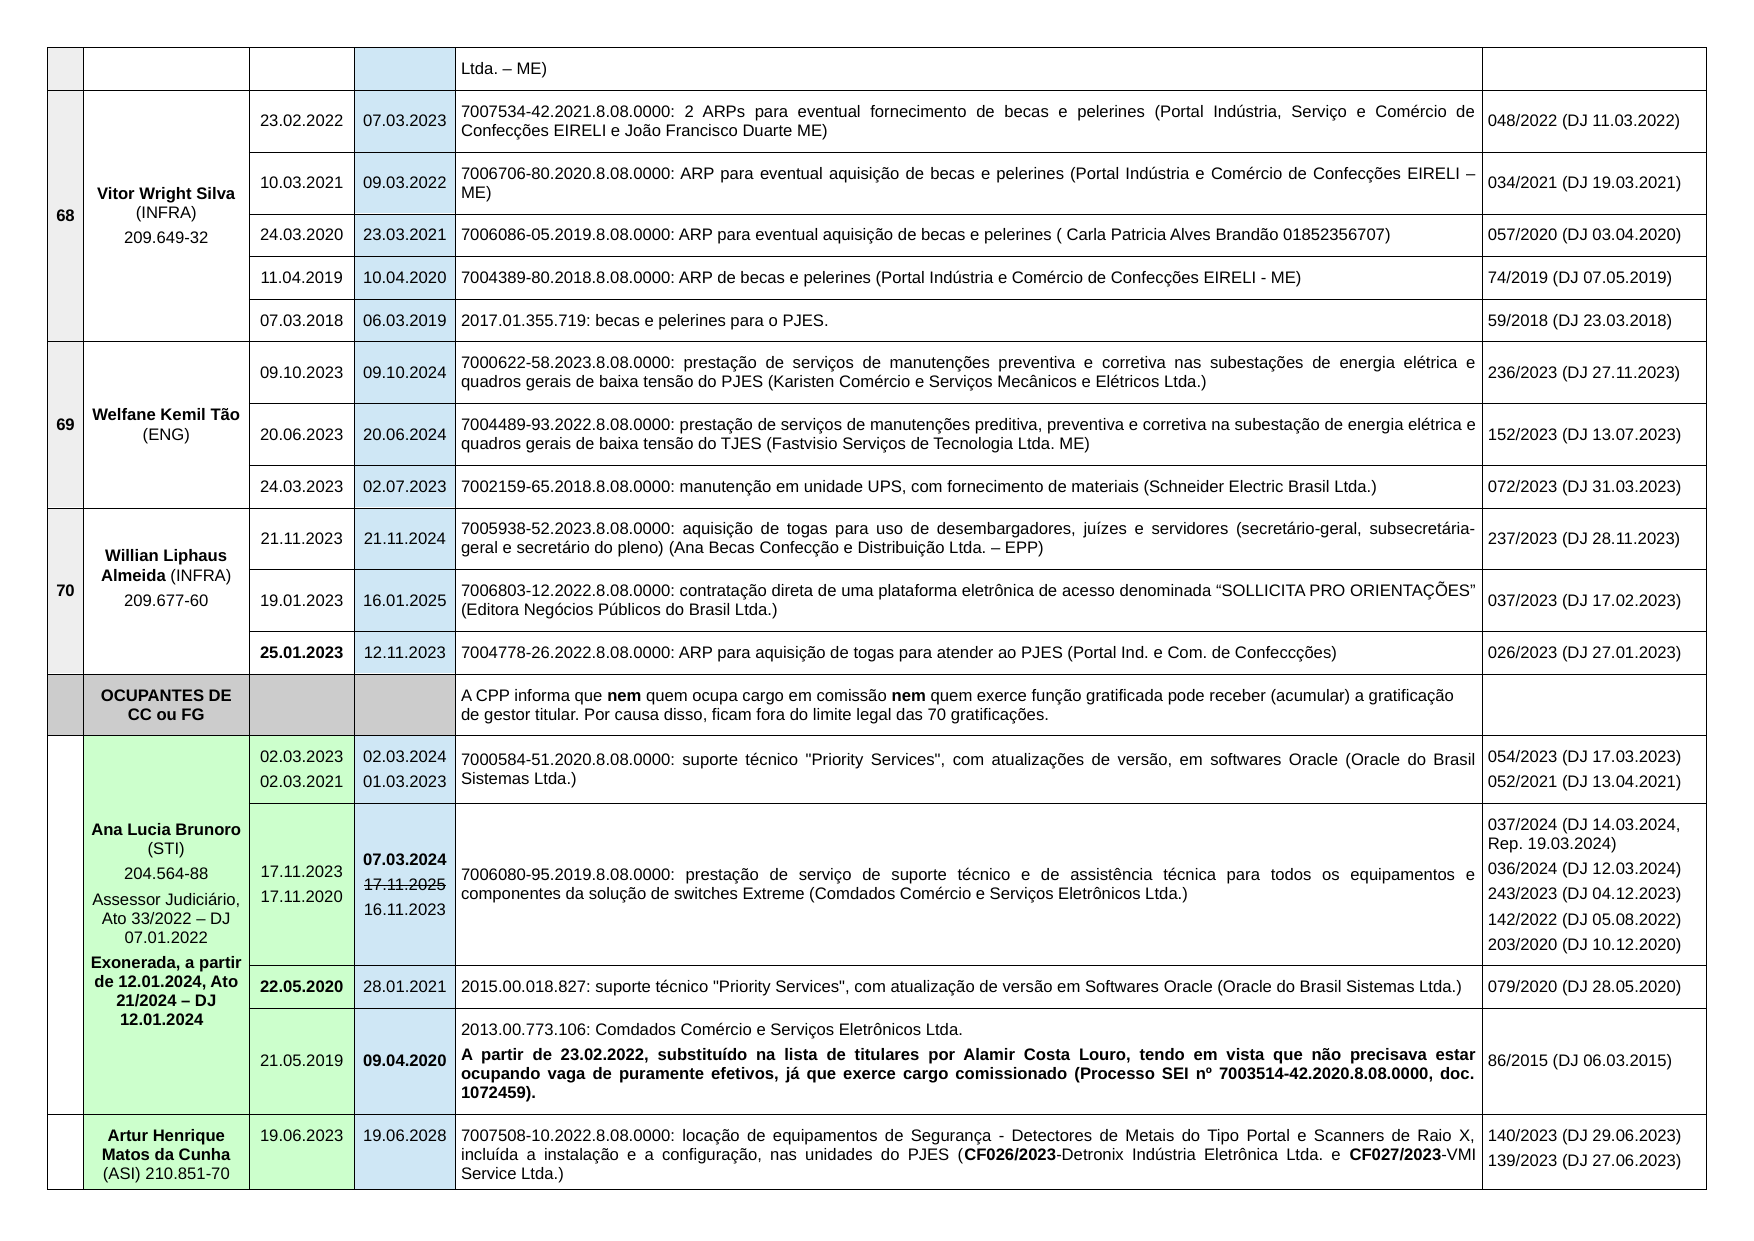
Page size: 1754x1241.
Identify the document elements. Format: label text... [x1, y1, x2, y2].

table_cell 69 [48, 342, 83, 507]
table_cell 7002159-65.2018.8.08.0000: manutenção em unidade UPS, com fornecimento de materiais (Schneider Electric Brasil Ltda.) [456, 466, 1482, 507]
table_cell 19.06.2028 [355, 1115, 455, 1189]
table_cell 10.04.2020 [355, 257, 455, 299]
table_cell 07.03.2018 [250, 300, 354, 341]
table_cell [250, 675, 354, 735]
table_cell 28.01.2021 [355, 966, 455, 1008]
table_cell 7000622-58.2023.8.08.0000: prestação de serviços de manutenções preventiva e corretiva nas subestações de energia elétrica e quadros gerais de baixa tensão do PJES (Karisten Comércio e Serviços Mecânicos e Elétricos Ltda.) [456, 342, 1482, 403]
table_cell 034/2021 (DJ 19.03.2021) [1483, 153, 1706, 213]
table_cell 10.03.2021 [250, 153, 354, 213]
table_cell Vitor Wright Silva (INFRA) 209.649-32 [84, 91, 249, 341]
table_cell 02.07.2023 [355, 466, 455, 507]
table_cell 59/2018 (DJ 23.03.2018) [1483, 300, 1706, 341]
table_cell 7004778-26.2022.8.08.0000: ARP para aquisição de togas para atender ao PJES (Portal Ind. e Com. de Confeccções) [456, 632, 1482, 673]
table_cell 037/2023 (DJ 17.02.2023) [1483, 570, 1706, 631]
table_cell 2017.01.355.719: becas e pelerines para o PJES. [456, 300, 1482, 341]
table_cell 026/2023 (DJ 27.01.2023) [1483, 632, 1706, 673]
table_cell 19.01.2023 [250, 570, 354, 631]
table_cell [84, 48, 249, 90]
table_cell 7006086-05.2019.8.08.0000: ARP para eventual aquisição de becas e pelerines ( Carla Patricia Alves Brandão 01852356707) [456, 215, 1482, 256]
table_cell [355, 675, 455, 735]
table_cell [48, 1115, 83, 1189]
table_cell 7004489-93.2022.8.08.0000: prestação de serviços de manutenções preditiva, preventiva e corretiva na subestação de energia elétrica e quadros gerais de baixa tensão do TJES (Fastvisio Serviços de Tecnologia Ltda. ME) [456, 404, 1482, 465]
table_cell 11.04.2019 [250, 257, 354, 299]
table_cell 20.06.2024 [355, 404, 455, 465]
table_cell [1483, 675, 1706, 735]
table_cell 12.11.2023 [355, 632, 455, 673]
table_cell [48, 48, 83, 90]
table_cell 7006706-80.2020.8.08.0000: ARP para eventual aquisição de becas e pelerines (Portal Indústria e Comércio de Confecções EIRELI – ME) [456, 153, 1482, 213]
table_cell 140/2023 (DJ 29.06.2023) 139/2023 (DJ 27.06.2023) [1483, 1115, 1706, 1189]
table_cell Ana Lucia Brunoro (STI) 204.564-88 Assessor Judiciário, Ato 33/2022 – DJ 07.01.2022 Exonerada, a partir de 12.01.2024, Ato 21/2024 – DJ 12.01.2024 [84, 736, 249, 1114]
table_cell 24.03.2020 [250, 215, 354, 256]
table_cell 2015.00.018.827: suporte técnico "Priority Services", com atualização de versão em Softwares Oracle (Oracle do Brasil Sistemas Ltda.) [456, 966, 1482, 1008]
table_cell 17.11.2023 17.11.2020 [250, 804, 354, 965]
table_cell 2013.00.773.106: Comdados Comércio e Serviços Eletrônicos Ltda. A partir de 23.02.2022, substituído na lista de titulares por Alamir Costa Louro, tendo em vista que não precisava estar ocupando vaga de puramente efetivos, já que exerce cargo comissionado (Processo SEI nº 7003514-42.2020.8.08.0000, doc. 1072459). [456, 1009, 1482, 1114]
table_cell 236/2023 (DJ 27.11.2023) [1483, 342, 1706, 403]
table_cell 07.03.2023 [355, 91, 455, 152]
table_cell 02.03.2024 01.03.2023 [355, 736, 455, 803]
table_cell 25.01.2023 [250, 632, 354, 673]
table_cell 09.03.2022 [355, 153, 455, 213]
table_cell A CPP informa que nem quem ocupa cargo em comissão nem quem exerce função gratificada pode receber (acumular) a gratificação de gestor titular. Por causa disso, ficam fora do limite legal das 70 gratificações. [456, 675, 1482, 735]
table_cell 079/2020 (DJ 28.05.2020) [1483, 966, 1706, 1008]
table_cell 7000584-51.2020.8.08.0000: suporte técnico "Priority Services", com atualizações de versão, em softwares Oracle (Oracle do Brasil Sistemas Ltda.) [456, 736, 1482, 803]
table_cell Artur Henrique Matos da Cunha (ASI) 210.851-70 [84, 1115, 249, 1189]
table_cell 037/2024 (DJ 14.03.2024, Rep. 19.03.2024) 036/2024 (DJ 12.03.2024) 243/2023 (DJ 04.12.2023) 142/2022 (DJ 05.08.2022) 203/2020 (DJ 10.12.2020) [1483, 804, 1706, 965]
table_cell 23.03.2021 [355, 215, 455, 256]
table_cell 057/2020 (DJ 03.04.2020) [1483, 215, 1706, 256]
table_cell 21.05.2019 [250, 1009, 354, 1114]
table_cell 152/2023 (DJ 13.07.2023) [1483, 404, 1706, 465]
table_cell 22.05.2020 [250, 966, 354, 1008]
table_cell 19.06.2023 [250, 1115, 354, 1189]
table_cell 06.03.2019 [355, 300, 455, 341]
table_cell 16.01.2025 [355, 570, 455, 631]
table_cell 09.04.2020 [355, 1009, 455, 1114]
table_cell 07.03.2024 17.11.2025 16.11.2023 [355, 804, 455, 965]
table_cell 02.03.2023 02.03.2021 [250, 736, 354, 803]
table_cell 21.11.2024 [355, 509, 455, 569]
table_cell Welfane Kemil Tão (ENG) [84, 342, 249, 507]
table_cell 7006803-12.2022.8.08.0000: contratação direta de uma plataforma eletrônica de acesso denominada “SOLLICITA PRO ORIENTAÇÕES” (Editora Negócios Públicos do Brasil Ltda.) [456, 570, 1482, 631]
table_cell 7004389-80.2018.8.08.0000: ARP de becas e pelerines (Portal Indústria e Comércio de Confecções EIRELI - ME) [456, 257, 1482, 299]
table_cell 072/2023 (DJ 31.03.2023) [1483, 466, 1706, 507]
table_cell 7005938-52.2023.8.08.0000: aquisição de togas para uso de desembargadores, juízes e servidores (secretário-geral, subsecretária-geral e secretário do pleno) (Ana Becas Confecção e Distribuição Ltda. – EPP) [456, 509, 1482, 569]
table_cell 237/2023 (DJ 28.11.2023) [1483, 509, 1706, 569]
table_cell [355, 48, 455, 90]
table_cell 24.03.2023 [250, 466, 354, 507]
table_cell 7007534-42.2021.8.08.0000: 2 ARPs para eventual fornecimento de becas e pelerines (Portal Indústria, Serviço e Comércio de Confecções EIRELI e João Francisco Duarte ME) [456, 91, 1482, 152]
table_cell 048/2022 (DJ 11.03.2022) [1483, 91, 1706, 152]
table_cell 7007508-10.2022.8.08.0000: locação de equipamentos de Segurança - Detectores de Metais do Tipo Portal e Scanners de Raio X, incluída a instalação e a configuração, nas unidades do PJES (CF026/2023-Detronix Indústria Eletrônica Ltda. e CF027/2023-VMI Service Ltda.) [456, 1115, 1482, 1189]
table_cell 20.06.2023 [250, 404, 354, 465]
table_cell 21.11.2023 [250, 509, 354, 569]
table_cell 68 [48, 91, 83, 341]
table_cell [1483, 48, 1706, 90]
table_cell 7006080-95.2019.8.08.0000: prestação de serviço de suporte técnico e de assistência técnica para todos os equipamentos e componentes da solução de switches Extreme (Comdados Comércio e Serviços Eletrônicos Ltda.) [456, 804, 1482, 965]
table_cell 74/2019 (DJ 07.05.2019) [1483, 257, 1706, 299]
table_cell Ltda. – ME) [456, 48, 1482, 90]
table_cell 23.02.2022 [250, 91, 354, 152]
table_cell [48, 736, 83, 1114]
table_cell Willian Liphaus Almeida (INFRA) 209.677-60 [84, 509, 249, 673]
table_cell 70 [48, 509, 83, 673]
table_cell 054/2023 (DJ 17.03.2023) 052/2021 (DJ 13.04.2021) [1483, 736, 1706, 803]
table_cell 86/2015 (DJ 06.03.2015) [1483, 1009, 1706, 1114]
table_cell OCUPANTES DE CC ou FG [84, 675, 249, 735]
table_cell [250, 48, 354, 90]
table_cell 09.10.2024 [355, 342, 455, 403]
table_cell [48, 675, 83, 735]
table_cell 09.10.2023 [250, 342, 354, 403]
